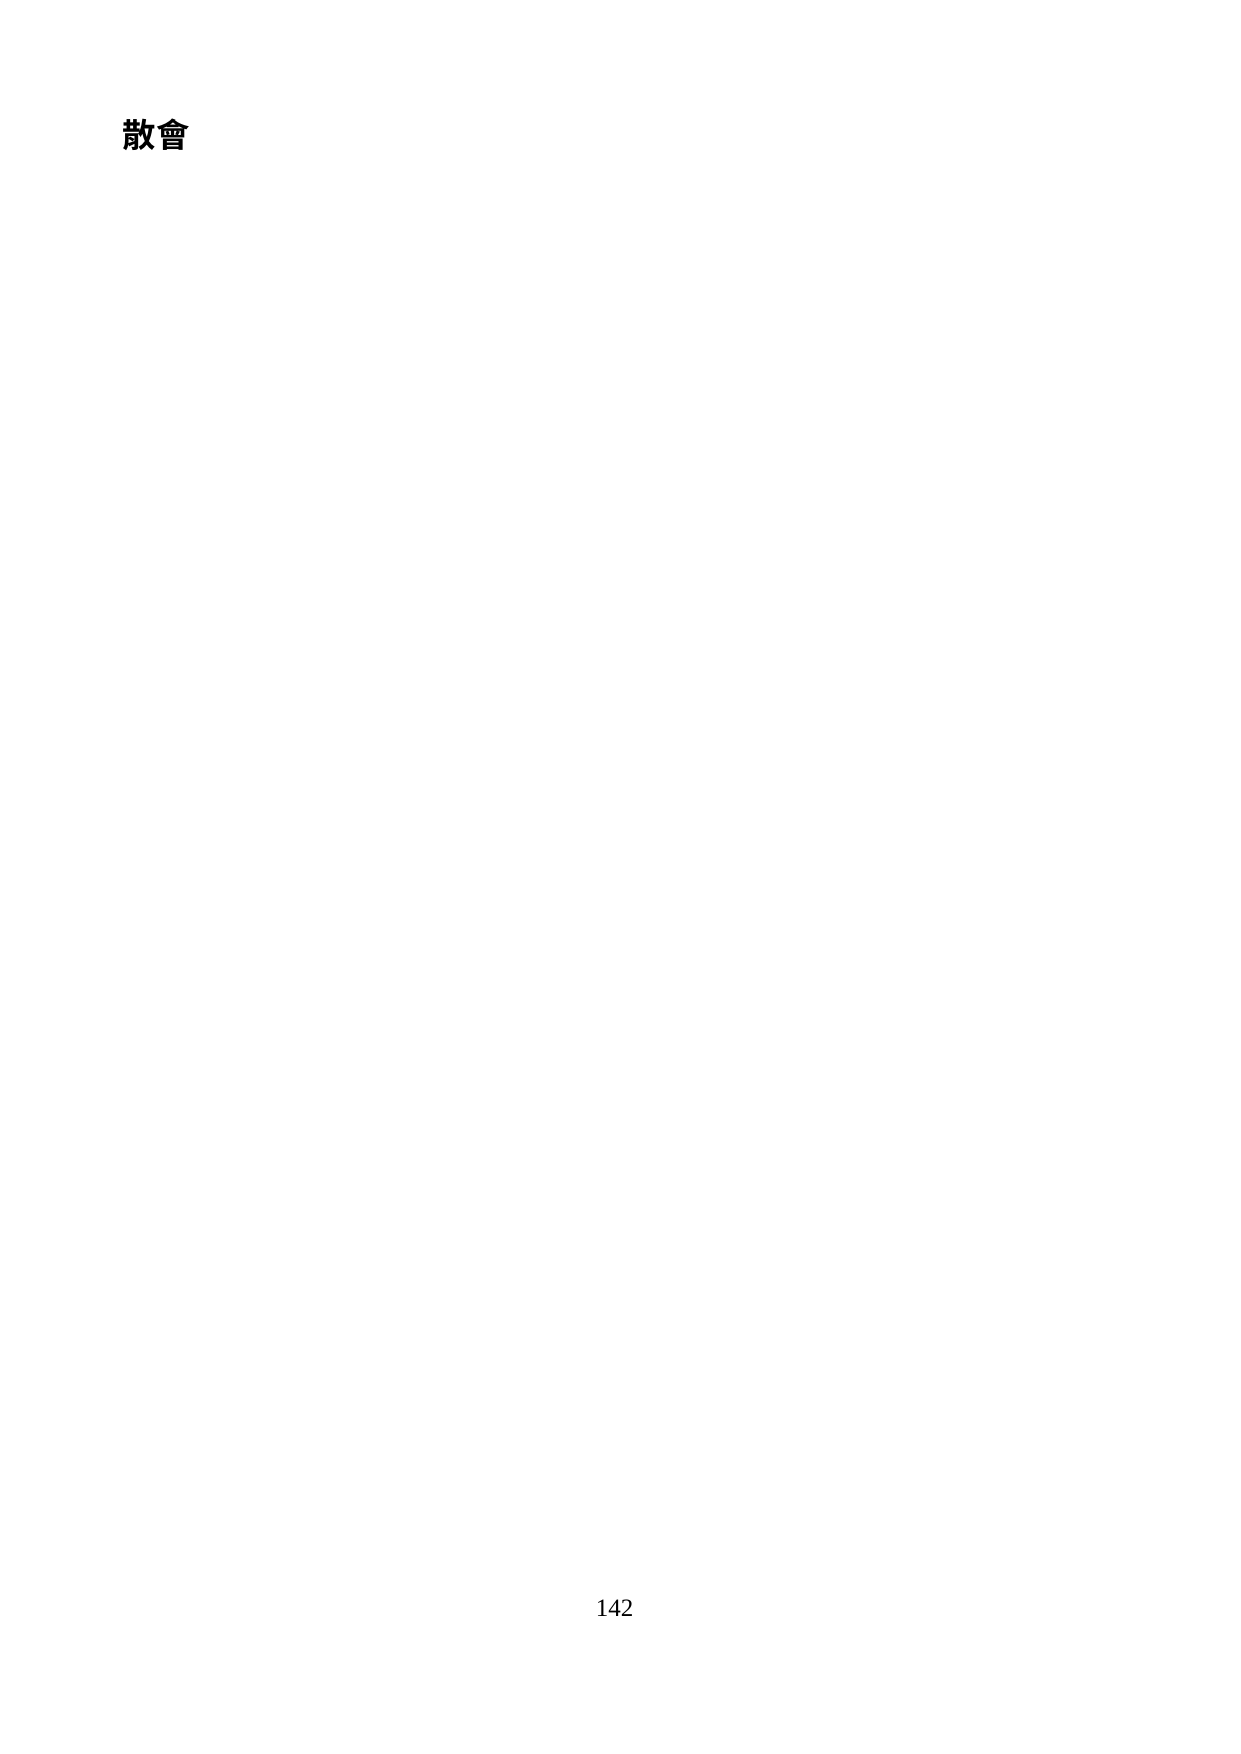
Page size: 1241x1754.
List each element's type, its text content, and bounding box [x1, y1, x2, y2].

text 散會 [122, 91, 1107, 153]
